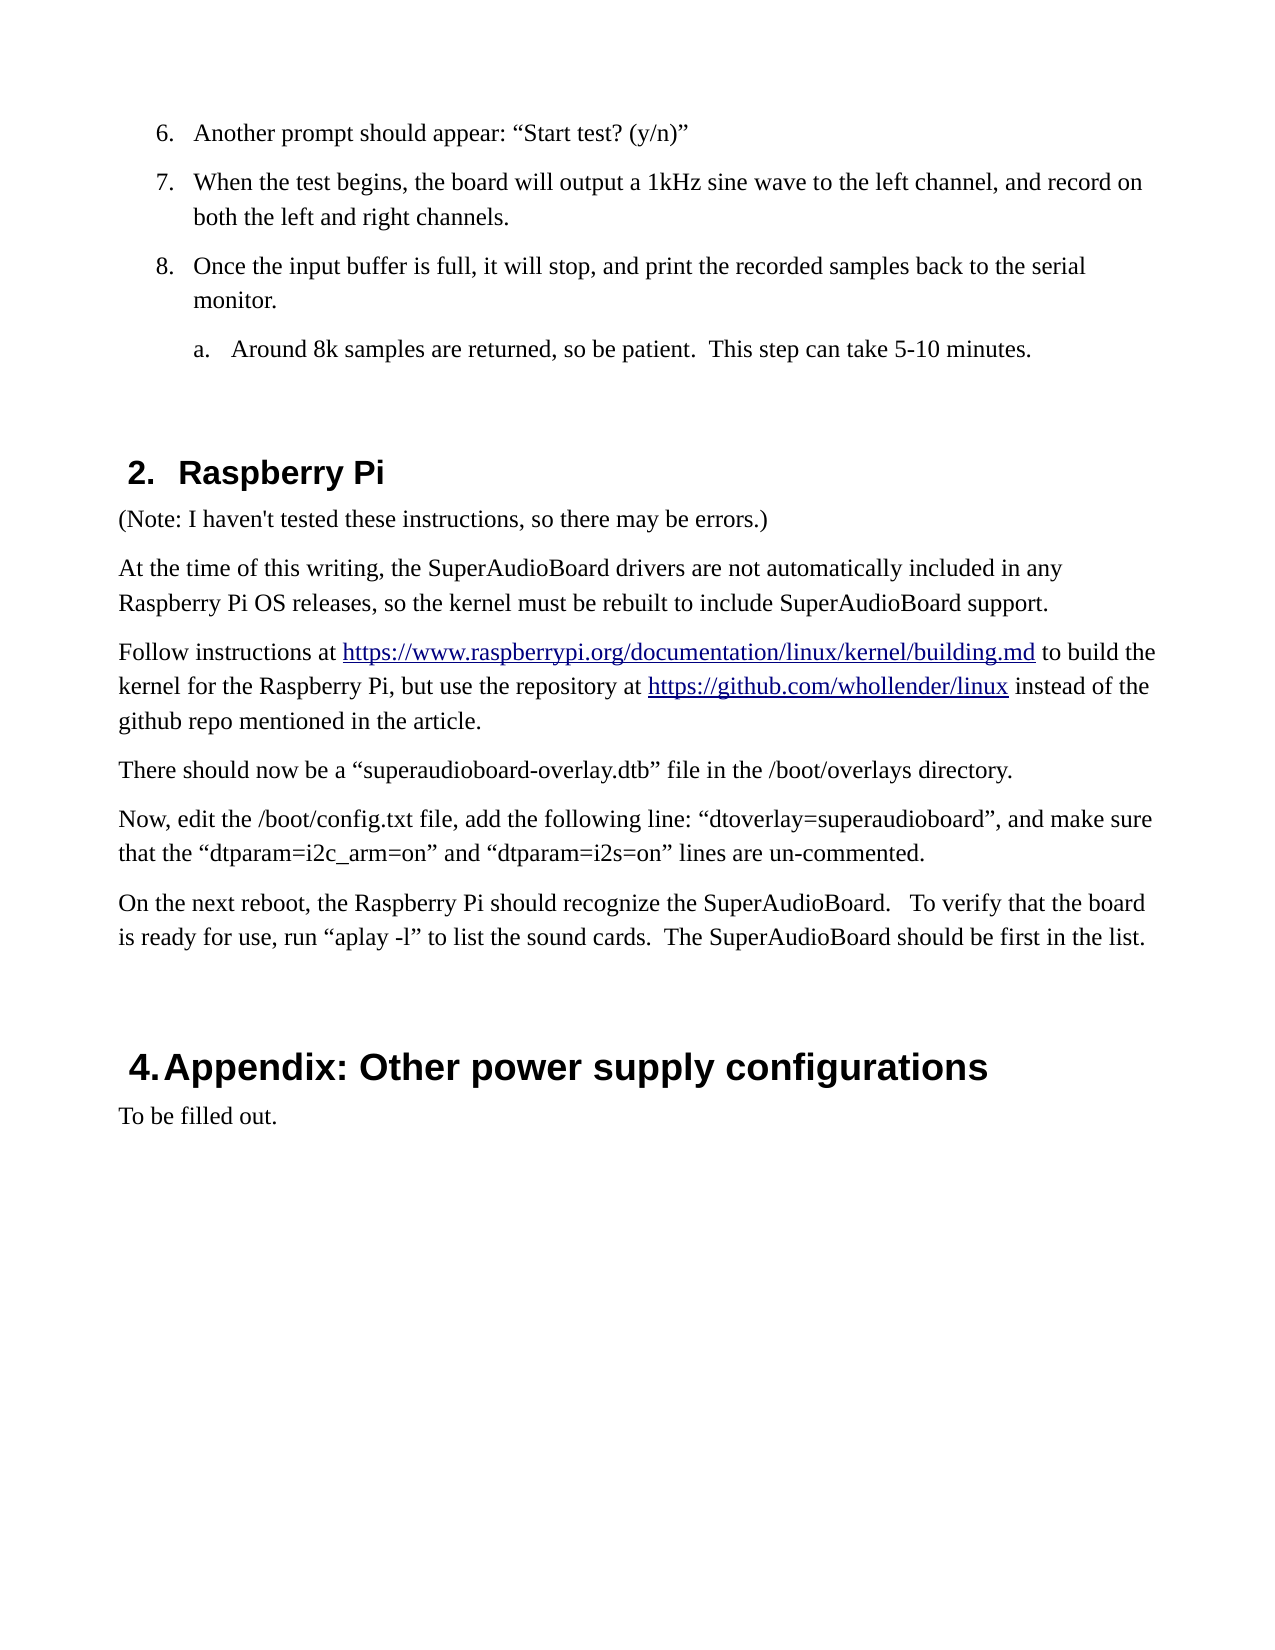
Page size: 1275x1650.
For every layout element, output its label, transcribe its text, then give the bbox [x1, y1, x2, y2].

text To be filled out. [118, 1101, 1157, 1130]
subtitle Appendix: Other power supply configurations [118, 1045, 1157, 1089]
list Once the input buffer is full, it will stop, and print the recorded samples back to the serial monitor. [156, 251, 1157, 314]
text On the next reboot, the Raspberry Pi should recognize the SuperAudioBoard. To verify that the board is ready for use, run “aplay -l” to list the sound cards. The SuperAudioBoard should be first in the list. [118, 888, 1157, 951]
text (Note: I haven't tested these instructions, so there may be errors.) [118, 504, 1157, 533]
text Now, edit the /boot/config.txt file, add the following line: “dtoverlay=superaudioboard”, and make sure that the “dtparam=i2c_arm=on” and “dtparam=i2s=on” lines are un-commented. [118, 804, 1157, 867]
text Follow instructions at https://www.raspberrypi.org/documentation/linux/kernel/building.md to build the kernel for the Raspberry Pi, but use the repository at https://github.com/whollender/linux instead of the github repo mentioned in the article. [118, 637, 1157, 735]
subtitle Raspberry Pi [118, 453, 1157, 492]
text At the time of this writing, the SuperAudioBoard drivers are not automatically included in any Raspberry Pi OS releases, so the kernel must be rebuilt to include SuperAudioBoard support. [118, 553, 1157, 617]
list Another prompt should appear: “Start test? (y/n)” [156, 118, 1157, 147]
text There should now be a “superaudioboard-overlay.dtb” file in the /boot/overlays directory. [118, 755, 1157, 784]
list When the test begins, the board will output a 1kHz sine wave to the left channel, and record on both the left and right channels. [156, 167, 1157, 230]
list Around 8k samples are returned, so be patient. This step can take 5-10 minutes. [193, 334, 1157, 363]
